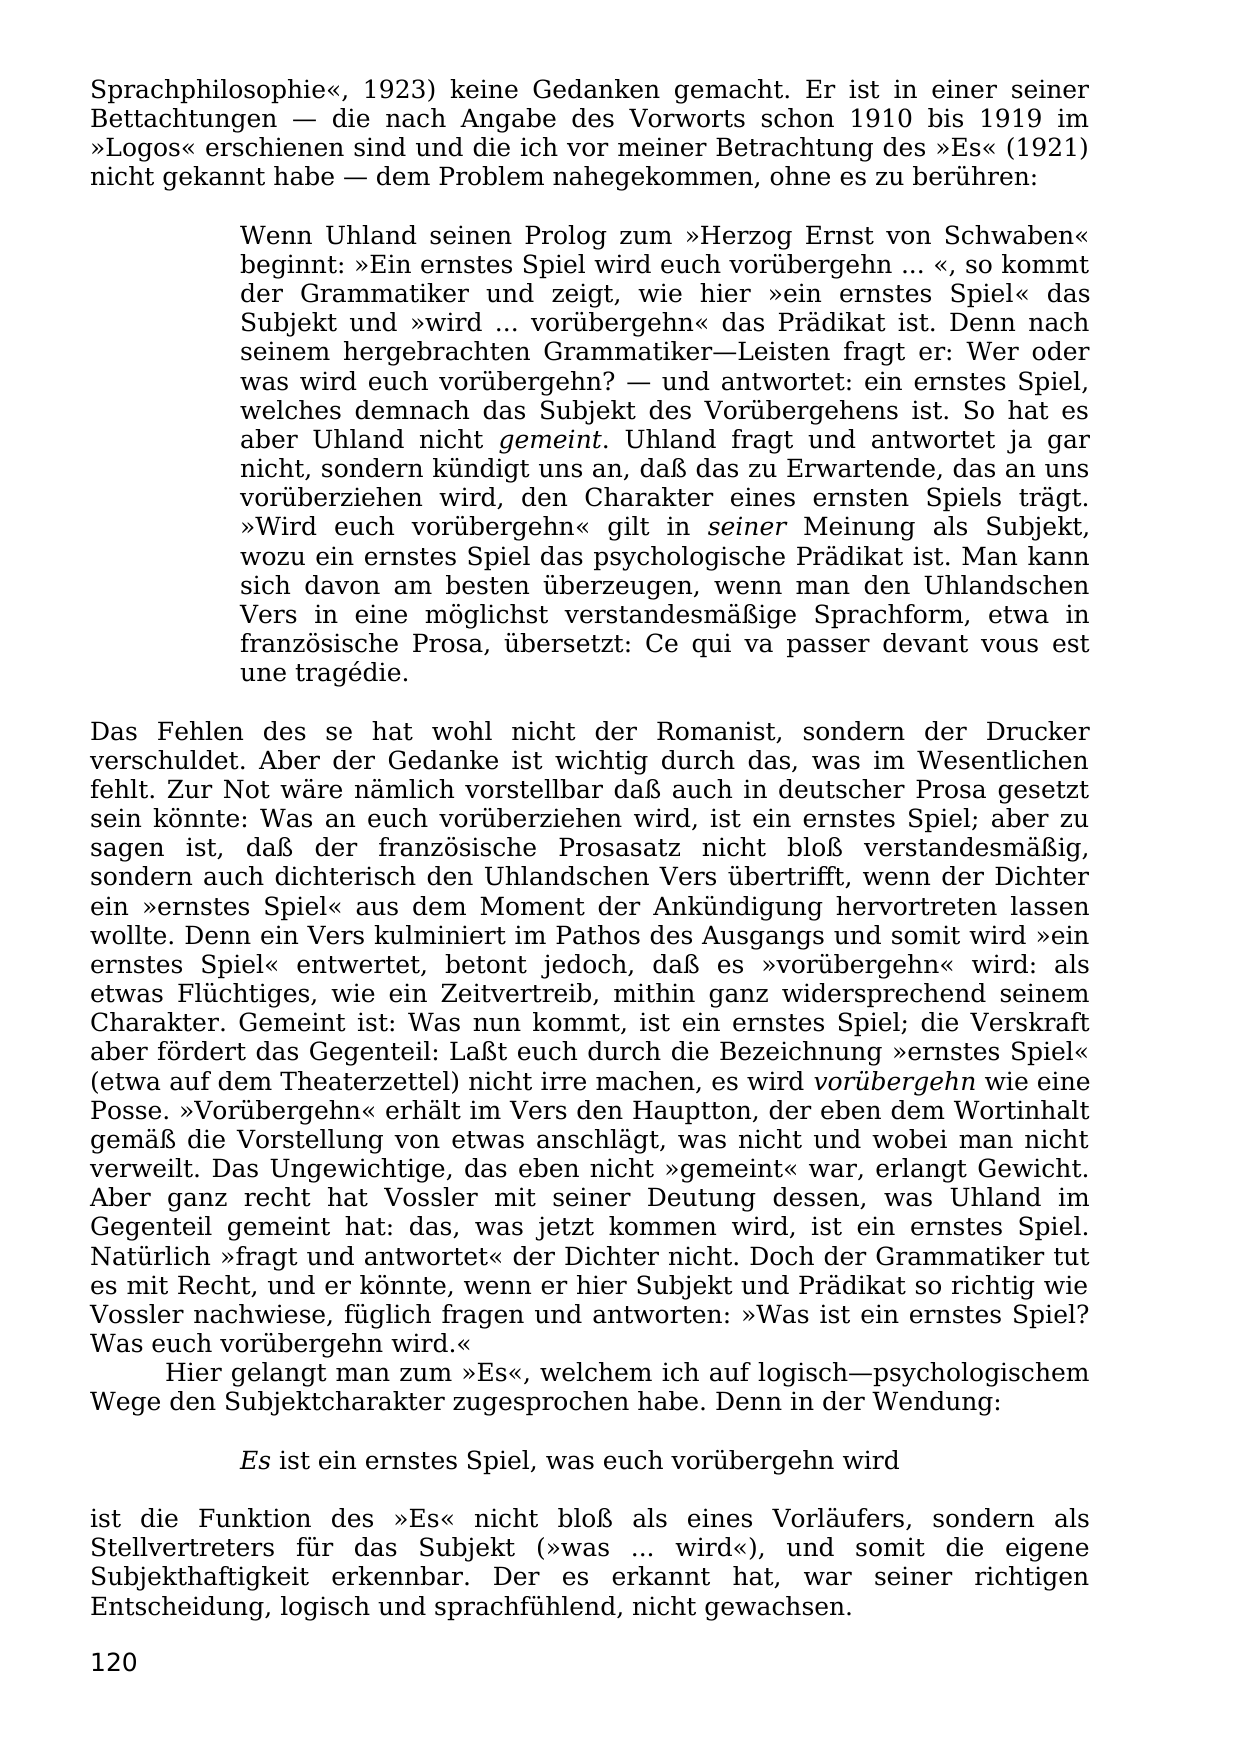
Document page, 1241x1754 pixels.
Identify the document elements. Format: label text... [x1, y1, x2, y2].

text Es ist ein ernstes Spiel, was euch vorübergehn wird [240, 1446, 1091, 1475]
text Wenn Uhland seinen Prolog zum »Herzog Ernst von Schwaben« beginnt: »Ein ernstes Spiel wird euch vorübergehn ... «, so kommt der Grammatiker und zeigt, wie hier »ein ernstes Spiel« das Subjekt und »wird ... vorübergehn« das Prädikat ist. Denn nach seinem hergebrachten Grammatiker—Leisten fragt er: Wer oder was wird euch vorübergehn? — und antwortet: ein ernstes Spiel, welches demnach das Subjekt des Vorübergehens ist. So hat es aber Uhland nicht gemeint. Uhland fragt und antwortet ja gar nicht, sondern kündigt uns an, daß das zu Erwartende, das an uns vorüberziehen wird, den Charakter eines ernsten Spiels trägt. »Wird euch vorübergehn« gilt in seiner Meinung als Subjekt, wozu ein ernstes Spiel das psychologische Prädikat ist. Man kann sich davon am besten überzeugen, wenn man den Uhlandschen Vers in eine möglichst verstandesmäßige Sprachform, etwa in französische Prosa, übersetzt: Ce qui va passer devant vous est une tragédie. [240, 221, 1091, 687]
text ist die Funktion des »Es« nicht bloß als eines Vorläufers, sondern als Stellvertreters für das Subjekt (»was ... wird«), und somit die eigene Subjekthaftigkeit erkennbar. Der es erkannt hat, war seiner richtigen Entscheidung, logisch und sprachfühlend, nicht gewachsen. [90, 1504, 1091, 1621]
text Das Fehlen des se hat wohl nicht der Romanist, sondern der Drucker verschuldet. Aber der Gedanke ist wichtig durch das, was im Wesentlichen fehlt. Zur Not wäre nämlich vorstellbar daß auch in deutscher Prosa gesetzt sein könnte: Was an euch vorüberziehen wird, ist ein ernstes Spiel; aber zu sagen ist, daß der französische Prosasatz nicht bloß verstandesmäßig, sondern auch dichterisch den Uhlandschen Vers übertrifft, wenn der Dichter ein »ernstes Spiel« aus dem Moment der Ankündigung hervortreten lassen wollte. Denn ein Vers kulminiert im Pathos des Ausgangs und somit wird »ein ernstes Spiel« entwertet, betont jedoch, daß es »vorübergehn« wird: als etwas Flüchtiges, wie ein Zeitvertreib, mithin ganz widersprechend seinem Charakter. Gemeint ist: Was nun kommt, ist ein ernstes Spiel; die Verskraft aber fördert das Gegenteil: Laßt euch durch die Bezeichnung »ernstes Spiel« (etwa auf dem Theaterzettel) nicht irre machen, es wird vorübergehn wie eine Posse. »Vorübergehn« erhält im Vers den Hauptton, der eben dem Wortinhalt gemäß die Vorstellung von etwas anschlägt, was nicht und wobei man nicht verweilt. Das Ungewichtige, das eben nicht »gemeint« war, erlangt Gewicht. Aber ganz recht hat Vossler mit seiner Deutung dessen, was Uhland im Gegenteil gemeint hat: das, was jetzt kommen wird, ist ein ernstes Spiel. Natürlich »fragt und antwortet« der Dichter nicht. Doch der Grammatiker tut es mit Recht, und er könnte, wenn er hier Subjekt und Prädikat so richtig wie Vossler nachwiese, füglich fragen und antworten: »Was ist ein ernstes Spiel? Was euch vorübergehn wird.« [90, 717, 1091, 1358]
text Sprachphilosophie«, 1923) keine Gedanken gemacht. Er ist in einer seiner Bettachtungen — die nach Angabe des Vorworts schon 1910 bis 1919 im »Logos« erschienen sind und die ich vor meiner Betrachtung des »Es« (1921) nicht gekannt habe — dem Problem nahegekommen, ohne es zu berühren: [90, 75, 1091, 192]
text Hier gelangt man zum »Es«, welchem ich auf logisch—psychologischem Wege den Subjektcharakter zugesprochen habe. Denn in der Wendung: [90, 1358, 1091, 1417]
